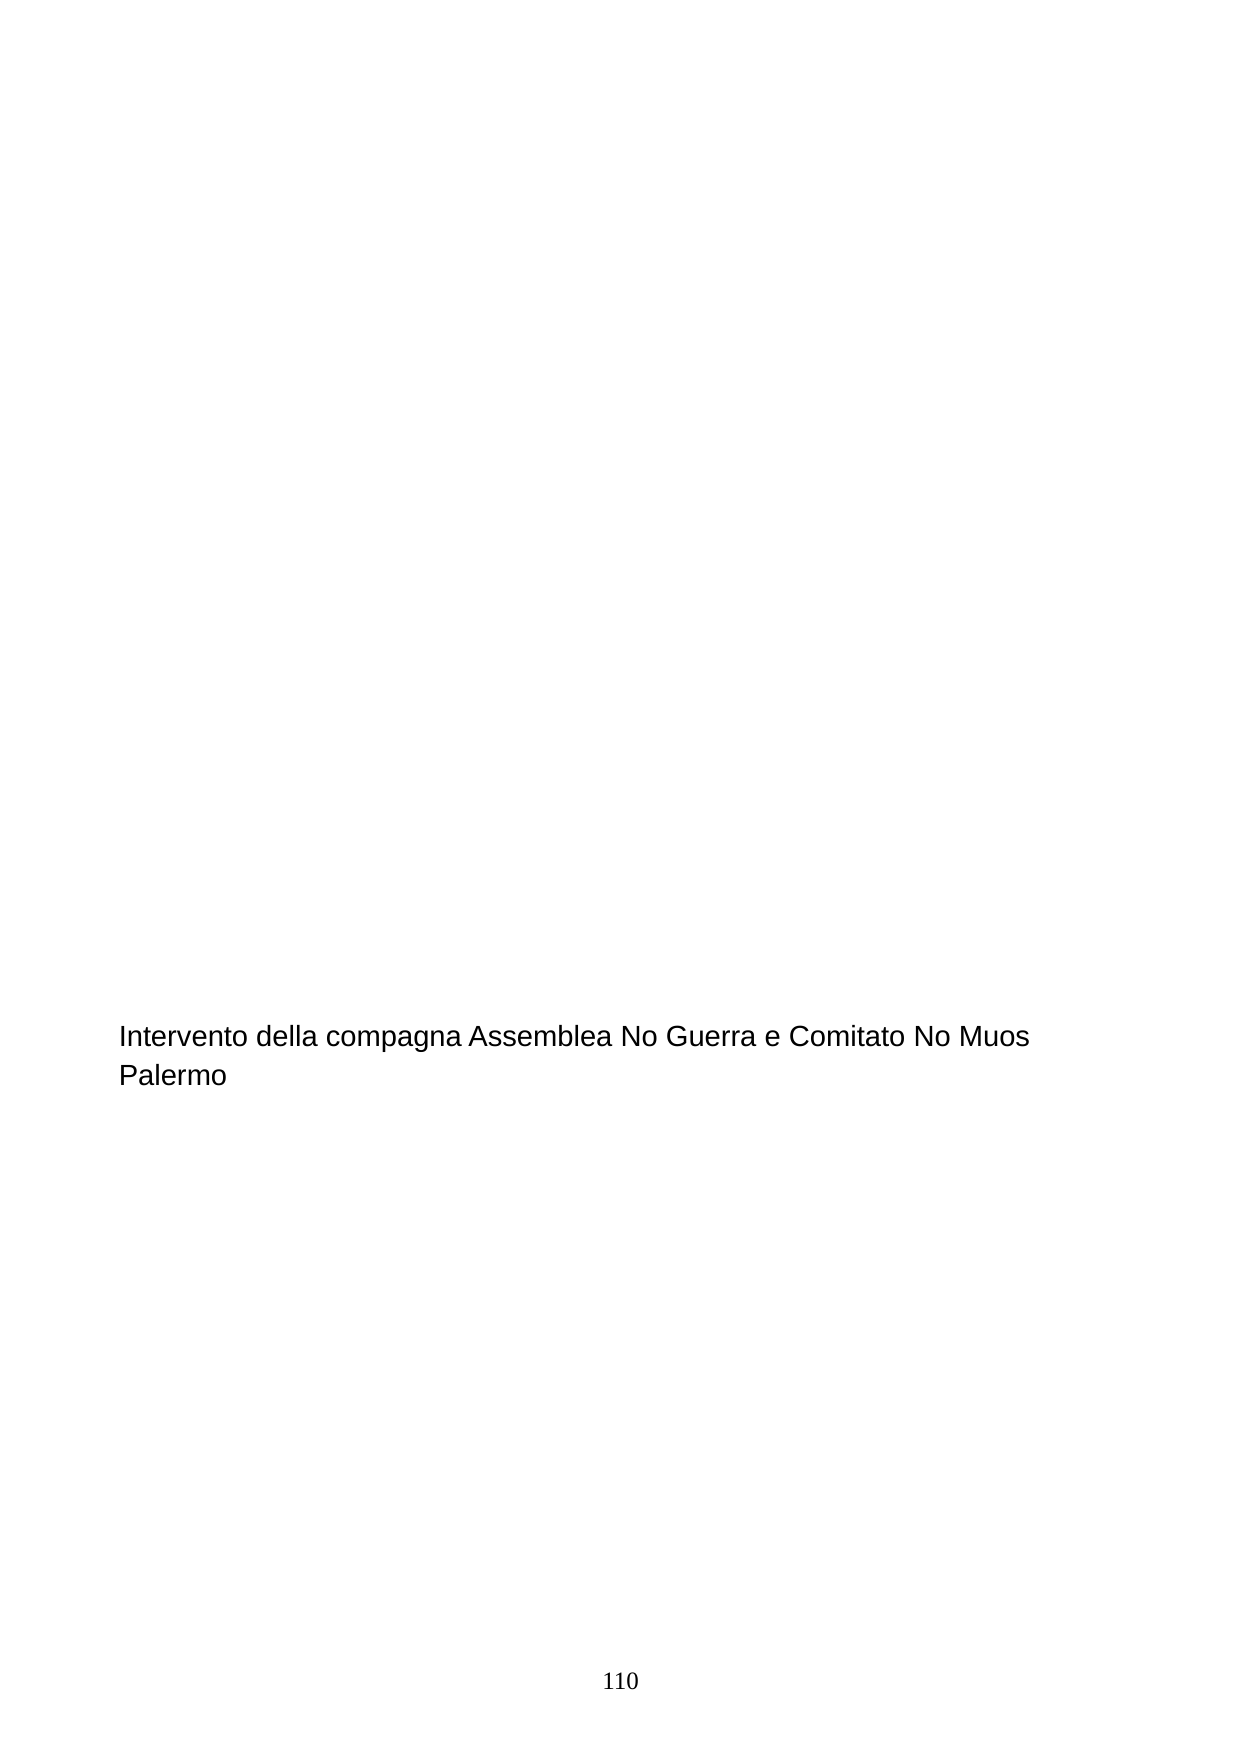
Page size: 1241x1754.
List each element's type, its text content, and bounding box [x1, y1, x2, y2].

text Intervento della compagna Assemblea No Guerra e Comitato No Muos Palermo [118, 1019, 1122, 1091]
